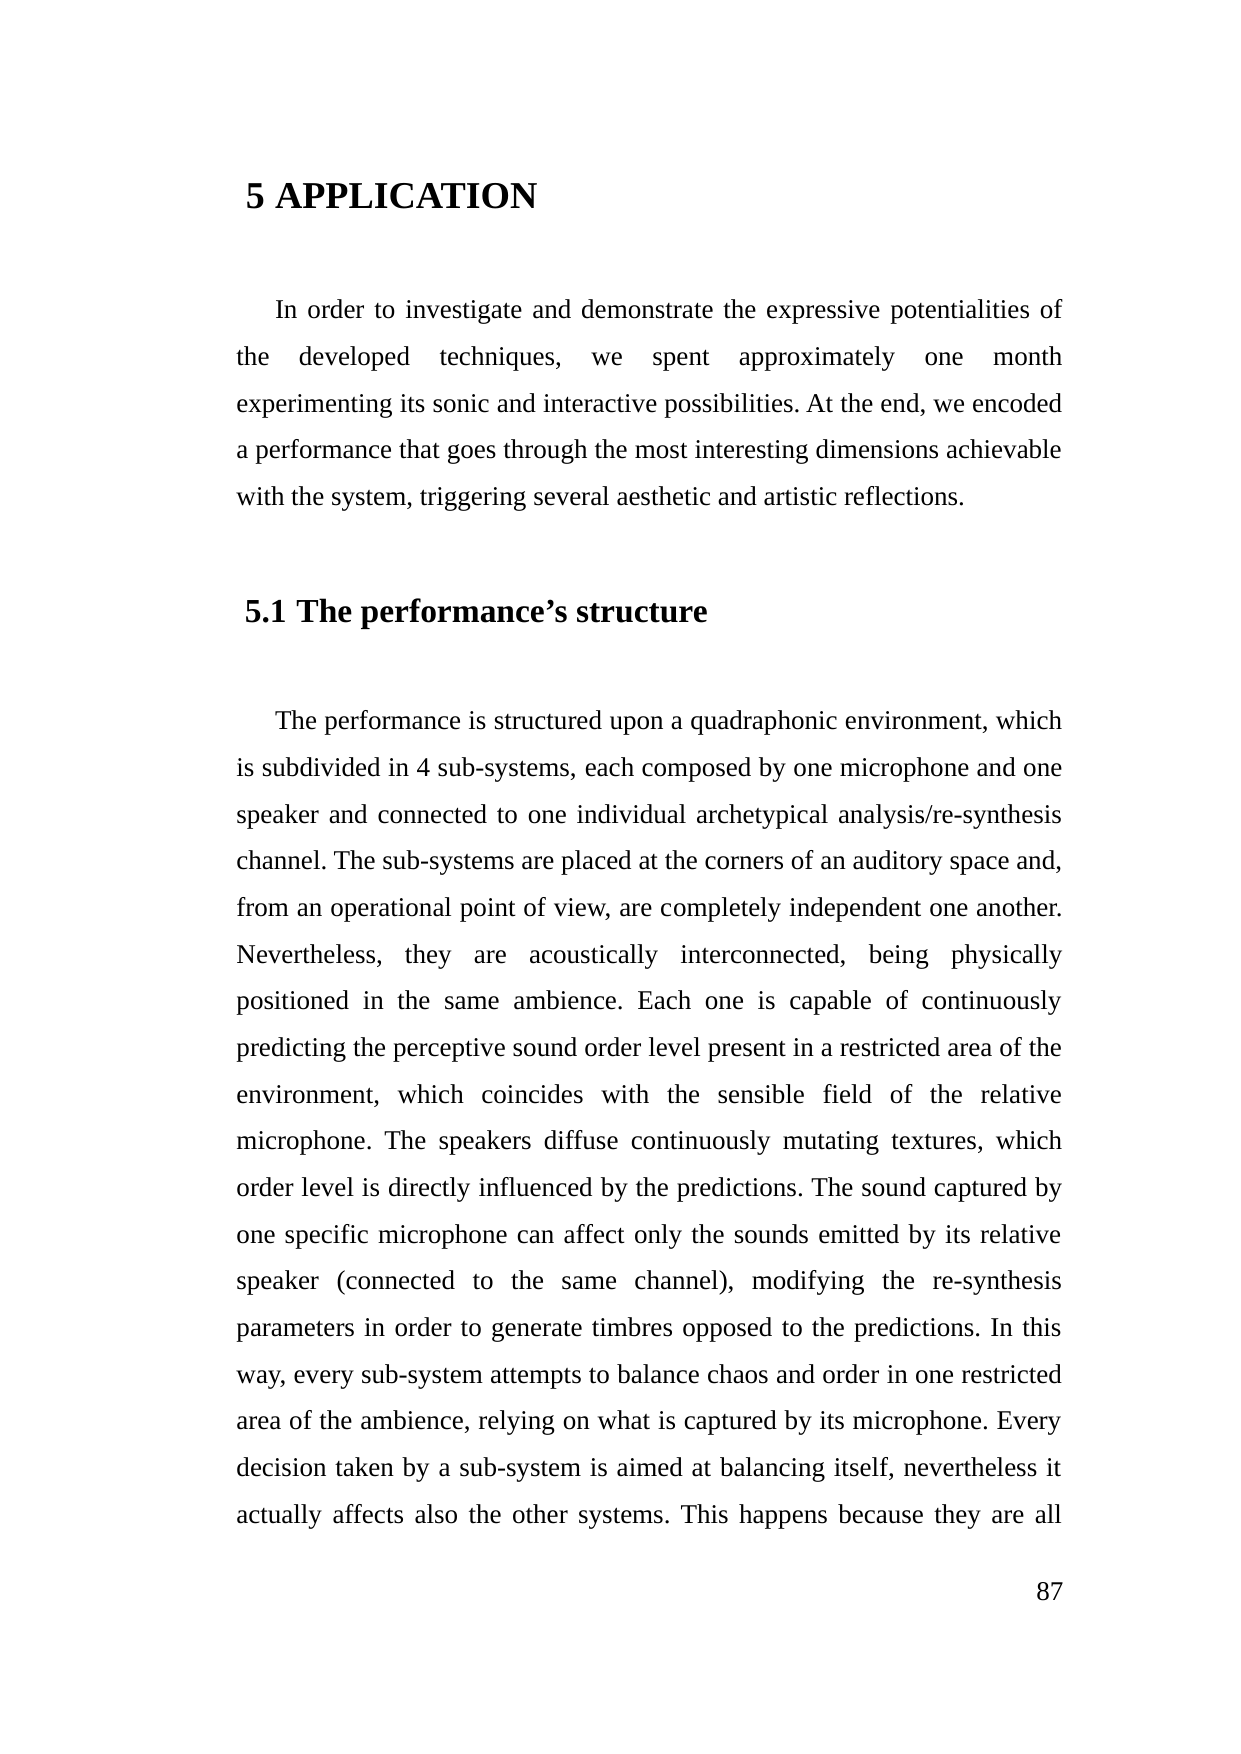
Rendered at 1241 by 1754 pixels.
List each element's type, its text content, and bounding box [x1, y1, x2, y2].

subtitle The performance’s structure [236, 591, 1063, 629]
text The performance is structured upon a quadraphonic environment, which is subdivided in 4 sub-systems, each composed by one microphone and one speaker and connected to one individual archetypical analysis/re-synthesis channel. The sub-systems are placed at the corners of an auditory space and, from an operational point of view, are completely independent one another. Nevertheless, they are acoustically interconnected, being physically positioned in the same ambience. Each one is capable of continuously predicting the perceptive sound order level present in a restricted area of the environment, which coincides with the sensible field of the relative microphone. The speakers diffuse continuously mutating textures, which order level is directly influenced by the predictions. The sound captured by one specific microphone can affect only the sounds emitted by its relative speaker (connected to the same channel), modifying the re-synthesis parameters in order to generate timbres opposed to the predictions. In this way, every sub-system attempts to balance chaos and order in one restricted area of the ambience, relying on what is captured by its microphone. Every decision taken by a sub-system is aimed at balancing itself, nevertheless it actually affects also the other systems. This happens because they are all [236, 704, 1063, 1529]
subtitle APPLICATION [236, 173, 1063, 216]
text In order to investigate and demonstrate the expressive potentialities of the developed techniques, we spent approximately one month experimenting its sonic and interactive possibilities. At the end, we encoded a performance that goes through the most interesting dimensions achievable with the system, triggering several aesthetic and artistic reflections. [236, 294, 1063, 511]
